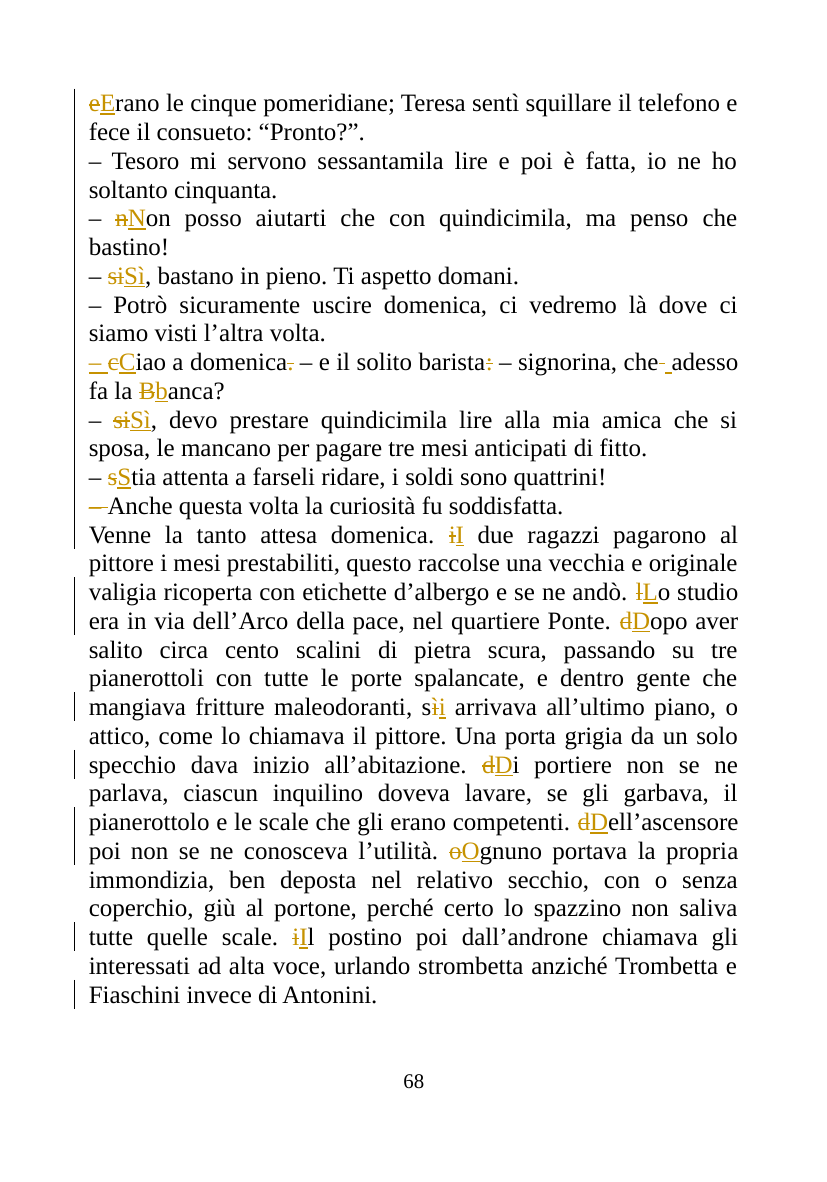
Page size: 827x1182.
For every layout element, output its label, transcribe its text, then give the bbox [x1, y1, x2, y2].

list – Sì, devo prestare quindicimila lire alla mia amica che si sposa, le mancano per pagare tre mesi anticipati di fitto. [88, 405, 738, 462]
list – Stia attenta a farseli ridare, i soldi sono quattrini! [88, 462, 738, 491]
list Erano le cinque pomeridiane; Teresa sentì squillare il telefono e fece il consueto: “Pronto?”. [88, 88, 738, 146]
list – Tesoro mi servono sessantamila lire e poi è fatta, io ne ho soltanto cinquanta. [88, 146, 738, 203]
list – Potrò sicuramente uscire domenica, ci vedremo là dove ci siamo visti l’altra volta. [88, 290, 738, 347]
list – Sì, bastano in pieno. Ti aspetto domani. [88, 261, 738, 290]
list – Ciao a domenica – e il solito barista – signorina, che adesso fa la banca? [88, 347, 738, 405]
list Anche questa volta la curiosità fu soddisfatta. [88, 491, 738, 520]
list Venne la tanto attesa domenica. I due ragazzi pagarono al pittore i mesi prestabiliti, questo raccolse una vecchia e originale valigia ricoperta con etichette d’albergo e se ne andò. Lo studio era in via dell’Arco della pace, nel quartiere Ponte. Dopo aver salito circa cento scalini di pietra scura, passando su tre pianerottoli con tutte le porte spalancate, e dentro gente che mangiava fritture maleodoranti, si arrivava all’ultimo piano, o attico, come lo chiamava il pittore. Una porta grigia da un solo specchio dava inizio all’abitazione. Di portiere non se ne parlava, ciascun inquilino doveva lavare, se gli garbava, il pianerottolo e le scale che gli erano competenti. Dell’ascensore poi non se ne conosceva l’utilità. Ognuno portava la propria immondizia, ben deposta nel relativo secchio, con o senza coperchio, giù al portone, perché certo lo spazzino non saliva tutte quelle scale. Il postino poi dall’androne chiamava gli interessati ad alta voce, urlando strombetta anziché Trombetta e Fiaschini invece di Antonini. [88, 520, 738, 1008]
list – Non posso aiutarti che con quindicimila, ma penso che bastino! [88, 203, 738, 261]
